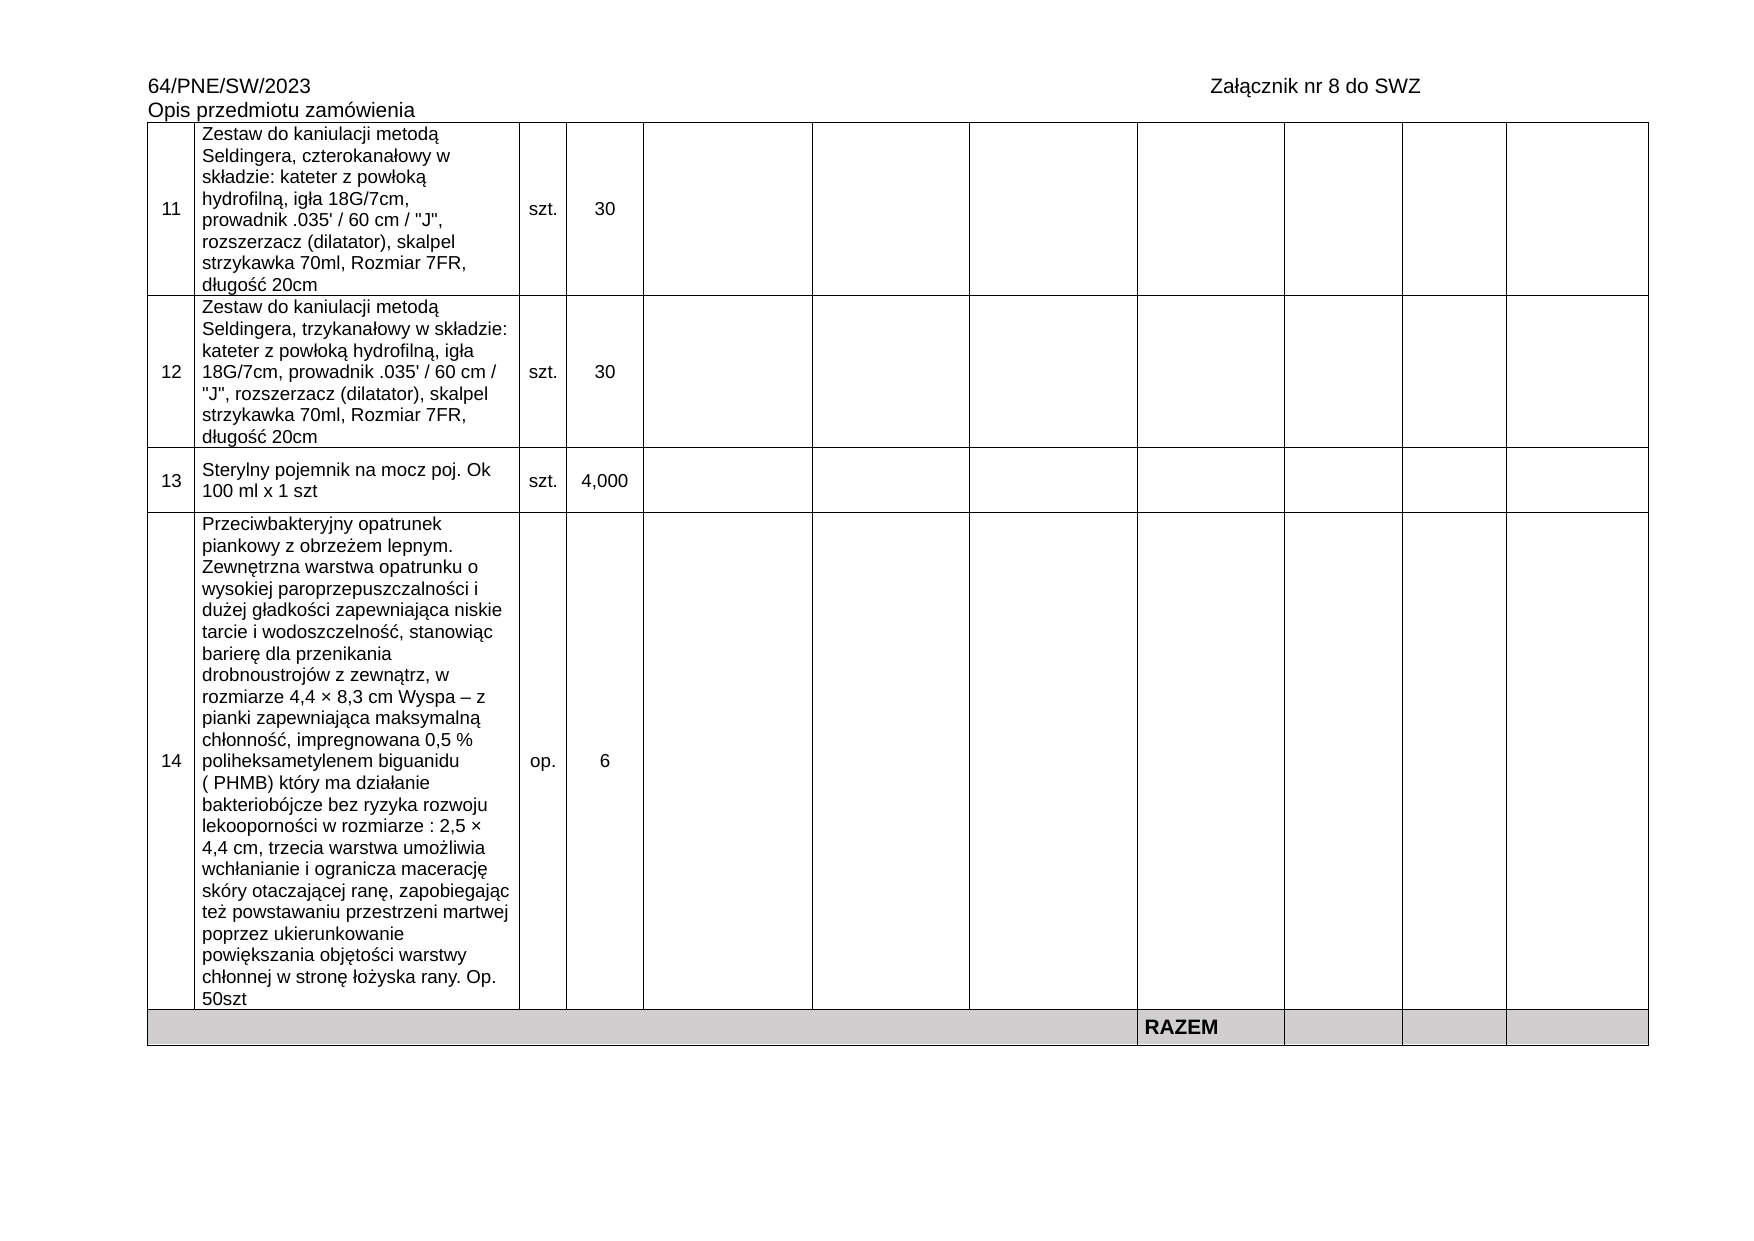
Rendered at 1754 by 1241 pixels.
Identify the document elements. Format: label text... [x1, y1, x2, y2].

table_cell op. [520, 513, 566, 1009]
table_cell 6 [567, 513, 643, 1009]
table_cell Zestaw do kaniulacji metodą Seldingera, czterokanałowy w składzie: kateter z powłoką hydrofilną, igła 18G/7cm, prowadnik .035' / 60 cm / "J", rozszerzacz (dilatator), skalpel strzykawka 70ml, Rozmiar 7FR, długość 20cm [195, 123, 519, 295]
table_cell 4 000 [567, 448, 643, 512]
table_cell [1403, 123, 1506, 295]
table_cell [1285, 513, 1402, 1009]
table_cell Sterylny pojemnik na mocz poj. Ok 100 ml x 1 szt [195, 448, 519, 512]
table_cell [1285, 1010, 1402, 1044]
table_cell 30 [567, 296, 643, 447]
table_cell [1285, 123, 1402, 295]
table_cell szt. [520, 296, 566, 447]
table_cell [970, 123, 1137, 295]
table_cell Zestaw do kaniulacji metodą Seldingera, trzykanałowy w składzie: kateter z powłoką hydrofilną, igła 18G/7cm, prowadnik .035' / 60 cm / "J", rozszerzacz (dilatator), skalpel strzykawka 70ml, Rozmiar 7FR, długość 20cm [195, 296, 519, 447]
table_cell [1507, 448, 1648, 512]
table_cell [644, 448, 812, 512]
table_cell [1138, 513, 1284, 1009]
table_cell [813, 123, 969, 295]
table_cell [1403, 513, 1506, 1009]
table_cell [644, 296, 812, 447]
table_cell szt. [520, 123, 566, 295]
table_cell [813, 296, 969, 447]
table_cell [1507, 123, 1648, 295]
table_cell 30 [567, 123, 643, 295]
table_cell RAZEM [1138, 1010, 1284, 1044]
table_cell [1285, 296, 1402, 447]
table_cell 13 [148, 448, 194, 512]
table_cell [1138, 123, 1284, 295]
table_cell [1507, 513, 1648, 1009]
table_cell Przeciwbakteryjny opatrunek piankowy z obrzeżem lepnym. Zewnętrzna warstwa opatrunku o wysokiej paroprzepuszczalności i dużej gładkości zapewniająca niskie tarcie i wodoszczelność, stanowiąc barierę dla przenikania drobnoustrojów z zewnątrz, w rozmiarze 4,4 × 8,3 cm Wyspa – z pianki zapewniająca maksymalną chłonność, impregnowana 0,5 % poliheksametylenem biguanidu ( PHMB) który ma działanie bakteriobójcze bez ryzyka rozwoju lekooporności w rozmiarze : 2,5 × 4,4 cm, trzecia warstwa umożliwia wchłanianie i ogranicza macerację skóry otaczającej ranę, zapobiegając też powstawaniu przestrzeni martwej poprzez ukierunkowanie powiększania objętości warstwy chłonnej w stronę łożyska rany. Op. 50szt [195, 513, 519, 1009]
table_cell [1138, 448, 1284, 512]
table_cell [1285, 448, 1402, 512]
table_cell [1138, 296, 1284, 447]
table_cell [970, 448, 1137, 512]
table_cell [1507, 1010, 1648, 1044]
table_cell [644, 513, 812, 1009]
table_cell [813, 448, 969, 512]
table_cell [644, 123, 812, 295]
table_cell [813, 513, 969, 1009]
table_cell 14 [148, 513, 194, 1009]
table_cell 11 [148, 123, 194, 295]
table_cell [1507, 296, 1648, 447]
table_cell [1403, 296, 1506, 447]
table_cell 12 [148, 296, 194, 447]
table_cell [148, 1010, 1137, 1044]
table_cell [1403, 448, 1506, 512]
table_cell [970, 513, 1137, 1009]
table_cell [970, 296, 1137, 447]
table_cell szt. [520, 448, 566, 512]
table_cell [1403, 1010, 1506, 1044]
